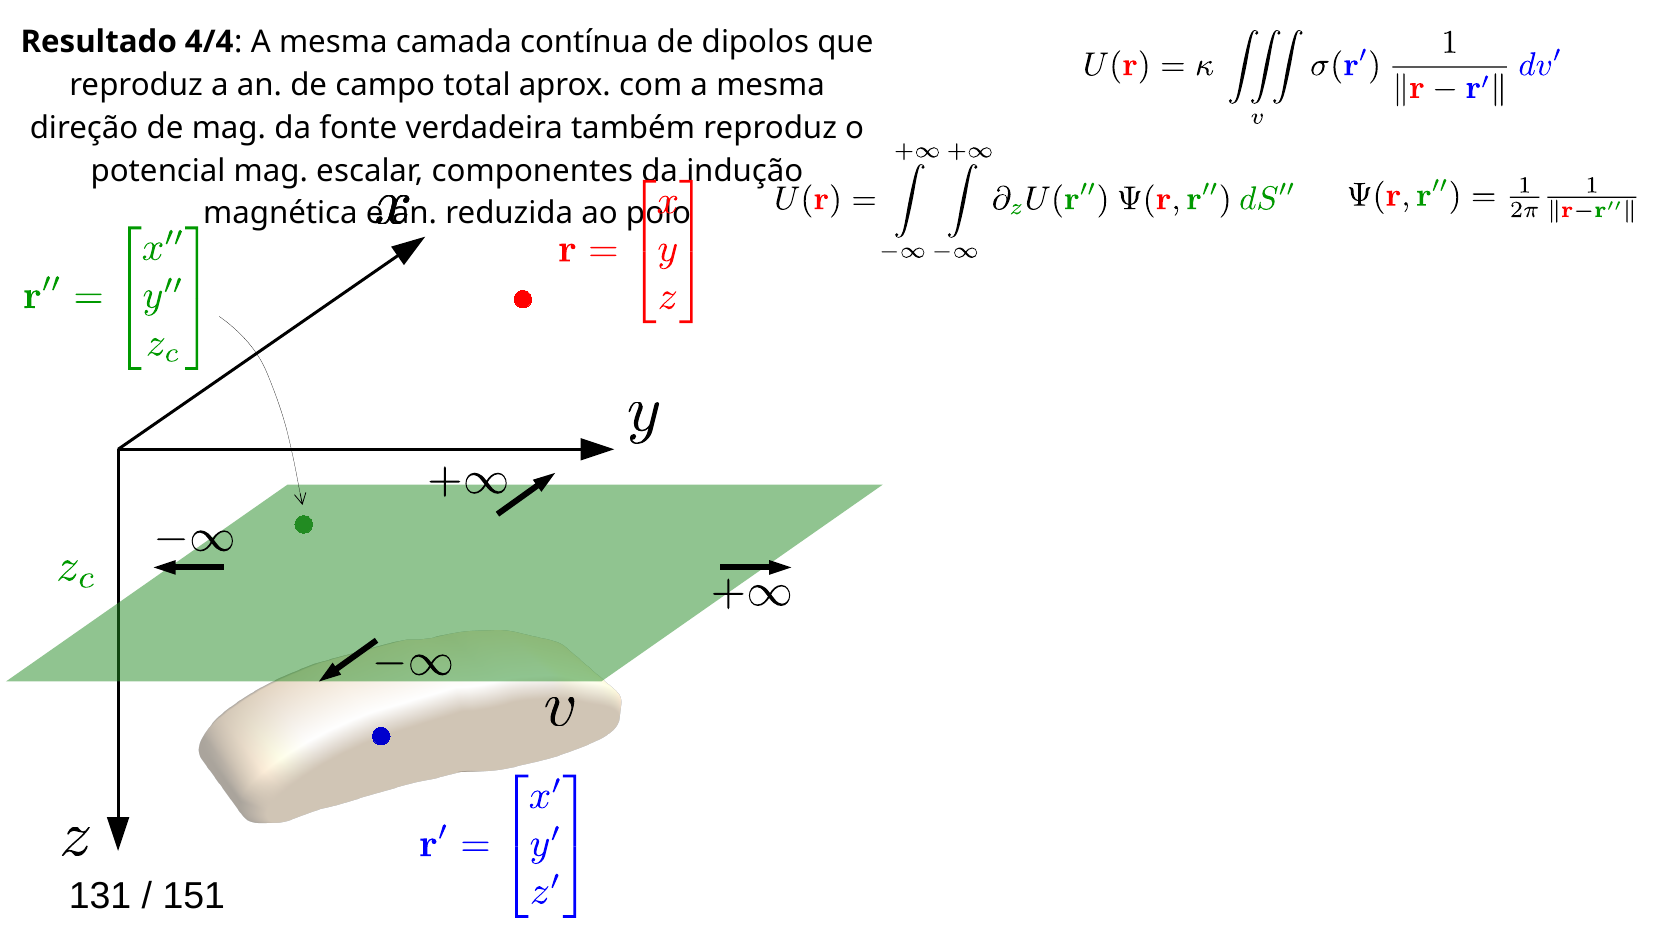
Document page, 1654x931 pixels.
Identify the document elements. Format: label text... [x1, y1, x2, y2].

picture [708, 576, 795, 612]
picture [417, 773, 591, 920]
text_box Resultado 4/4: A mesma camada contínua de dipolos que reproduz a an. de campo total aprox. com a mesma direção de mag. da fonte verdadeira também reproduz o potencial mag. escalar, componentes da indução magnética e an. reduzida ao polo [5, 11, 904, 254]
picture [556, 178, 708, 325]
text_box <number> / 151 [0, 860, 196, 931]
picture [425, 464, 512, 499]
picture [374, 195, 413, 224]
picture [21, 224, 213, 372]
picture [626, 402, 662, 444]
picture [59, 827, 93, 856]
text_box [372, 727, 391, 745]
picture [1346, 177, 1637, 223]
picture [151, 522, 238, 557]
picture [56, 560, 95, 588]
text_box [514, 290, 532, 308]
text_box [5, 484, 883, 682]
picture [543, 697, 578, 726]
picture [772, 141, 1296, 262]
picture [1082, 30, 1561, 124]
picture [369, 646, 456, 681]
